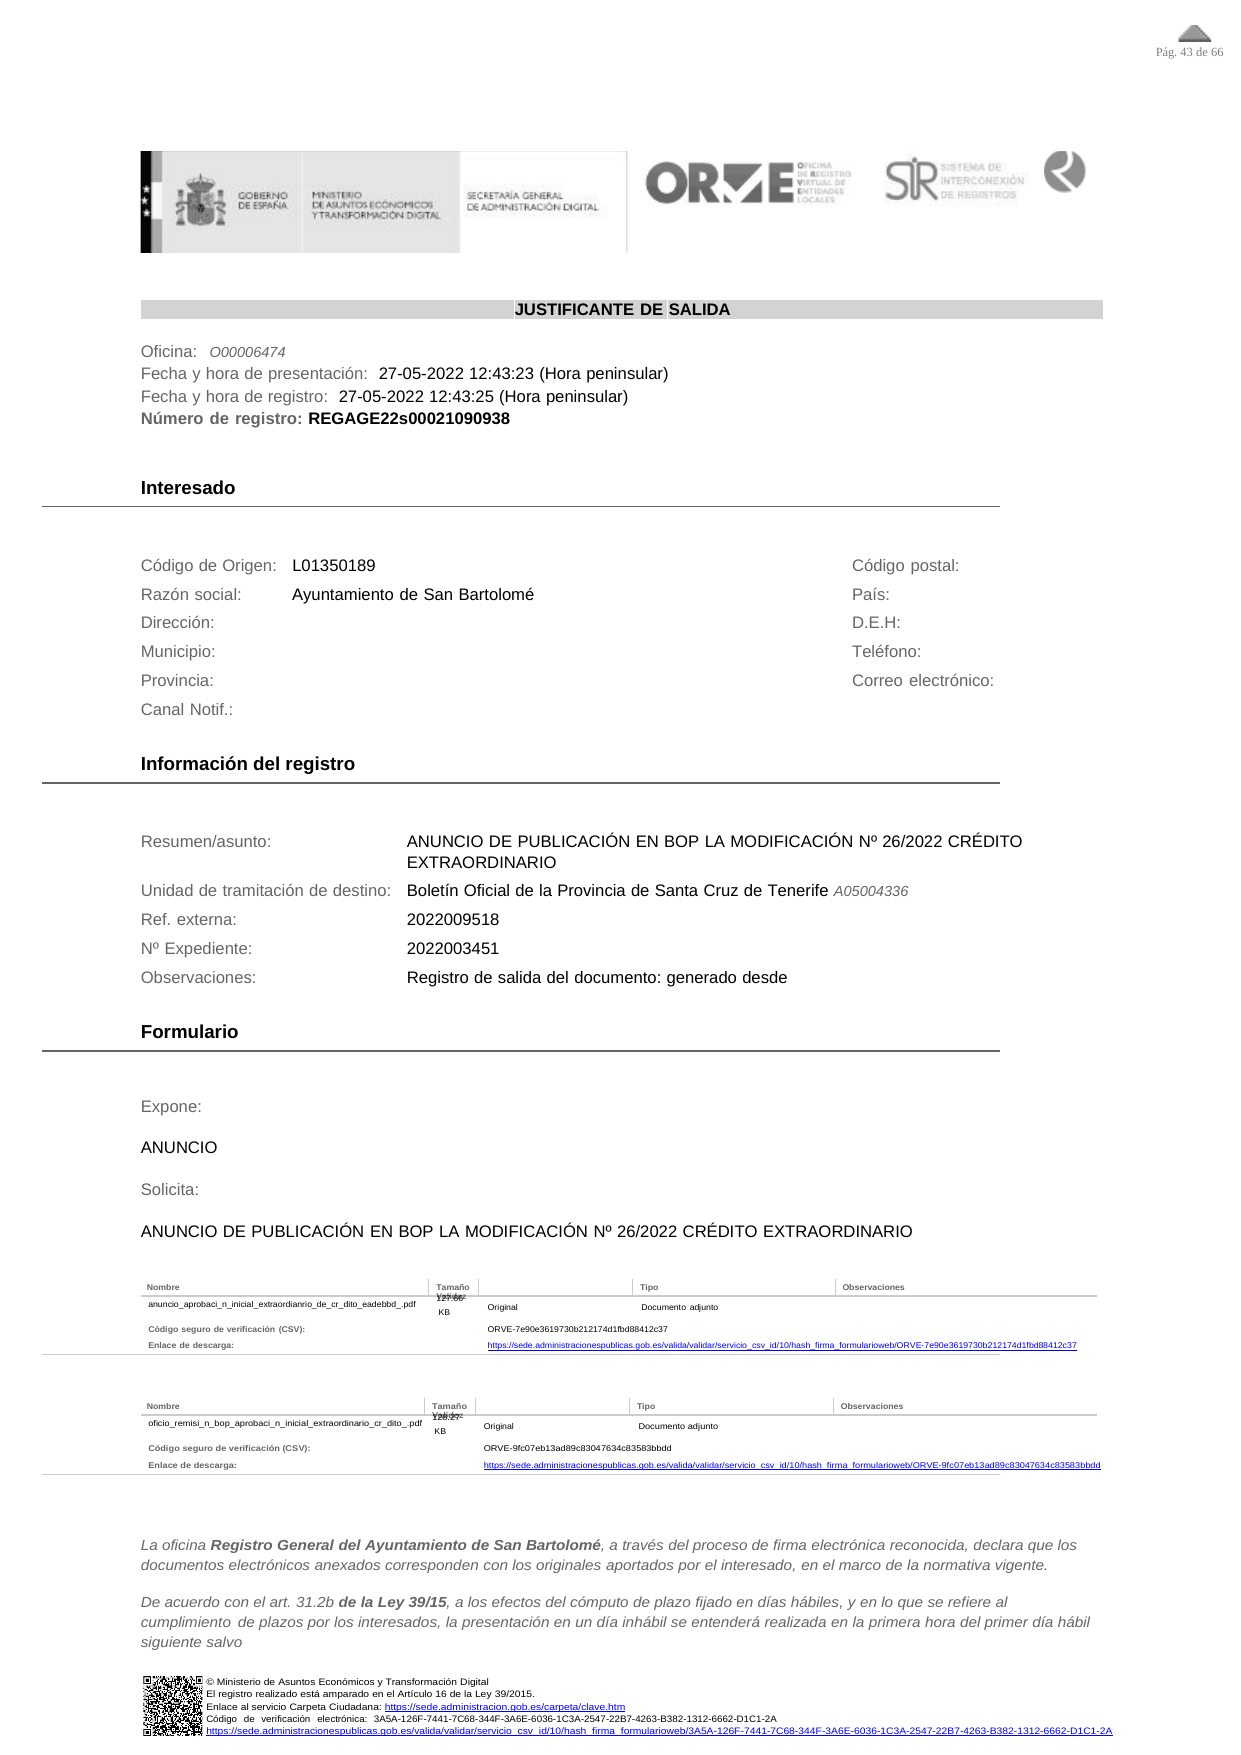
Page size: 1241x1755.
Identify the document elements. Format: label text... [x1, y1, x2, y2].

text Enlace de descarga: https://sede.administracionespublicas.gob.es/valida/validar/servicio_csv_id/10/hash_firma_formularioweb/ORVE-7e90e3619730b212174d1fbd88412c37 [148, 1341, 1236, 1351]
text Observaciones: Registro de salida del documento: generado desde [141, 967, 1236, 987]
text Canal Notif.: [141, 699, 1236, 718]
text Ref. externa: 2022009518 [141, 910, 1236, 929]
text JUSTIFICANTE DE SALIDA [141, 300, 1236, 319]
picture [1044, 151, 1086, 193]
text Unidad de tramitación de destino: Boletín Oficial de la Provincia de Santa Cruz de Tenerife A05004336 [141, 881, 1236, 900]
text De acuerdo con el art. 31.2b de la Ley 39/15, a los efectos del cómputo de plazo fijado en días hábiles, y en lo que se refiere al cumplimiento de plazos por los interesados, la presentación en un día inhábil se entenderá realizada en la primera hora del primer día hábil siguiente salvo [141, 1593, 1097, 1650]
text https://sede.administracionespublicas.gob.es/valida/validar/servicio_csv_id/10/hash_firma_formularioweb/3A5A-126F-7441-7C68-344F-3A6E-6036-1C3A-2547-22B7-4263-B382-1312-6662-D1C1-2A [206, 1726, 1236, 1736]
text Código de Origen: L01350189 Código postal: [141, 556, 1236, 575]
text Código seguro de verificación (CSV): ORVE-9fc07eb13ad89c83047634c83583bbdd [148, 1443, 1236, 1453]
picture [873, 151, 1031, 210]
text La oficina Registro General del Ayuntamiento de San Bartolomé, a través del proceso de firma electrónica reconocida, declara que los documentos electrónicos anexados corresponden con los originales aportados por el interesado, en el marco de la normativa vigente. [141, 1537, 1097, 1573]
picture [1177, 25, 1212, 42]
text Código seguro de verificación (CSV): ORVE-7e90e3619730b212174d1fbd88412c37 [148, 1324, 1236, 1334]
text Original Documento adjunto [484, 1421, 1236, 1431]
text Resumen/asunto: ANUNCIO DE PUBLICACIÓN EN BOP LA MODIFICACIÓN Nº 26/2022 CRÉDITO [141, 832, 1236, 851]
text Interesado [141, 476, 1236, 498]
picture [640, 151, 861, 214]
text Expone: ANUNCIO [141, 1097, 277, 1157]
text anuncio_aprobaci_n_inicial_extraordianrio_de_cr_dito_eadebbd_.pdf 127.66 [148, 1297, 465, 1310]
text Enlace al servicio Carpeta Ciudadana: https://sede.administracion.gob.es/carpeta/clave.htm [206, 1701, 1236, 1712]
text Código de verificación electrónica: 3A5A-126F-7441-7C68-344F-3A6E-6036-1C3A-2547-22B7-4263-B382-1312-6662-D1C1-2A [206, 1713, 1236, 1724]
text Dirección: D.E.H: [141, 613, 1236, 632]
text Solicita: [141, 1180, 1236, 1199]
text Información del registro [141, 753, 1236, 774]
text Provincia: Correo electrónico: [141, 671, 1236, 690]
text Razón social: Ayuntamiento de San Bartolomé País: [141, 584, 1236, 603]
picture [140, 151, 628, 253]
text Nº Expediente: 2022003451 [141, 939, 1236, 958]
text EXTRAORDINARIO [407, 852, 1236, 872]
text KB [42, 1310, 450, 1317]
text ANUNCIO DE PUBLICACIÓN EN BOP LA MODIFICACIÓN Nº 26/2022 CRÉDITO EXTRAORDINARIO [141, 1221, 1236, 1241]
text KB [42, 1429, 446, 1436]
text Municipio: Teléfono: [141, 642, 1236, 661]
text Original Documento adjunto [487, 1302, 1236, 1312]
text © Ministerio de Asuntos Económicos y Transformación Digital [206, 1677, 1236, 1688]
text oficio_remisi_n_bop_aprobaci_n_inicial_extraordinario_cr_dito_.pdf 128.27 [148, 1416, 461, 1429]
text Formulario [141, 1021, 1236, 1043]
picture [143, 1676, 203, 1736]
text El registro realizado está amparado en el Artículo 16 de la Ley 39/2015. [206, 1689, 1236, 1700]
text Oficina: O00006474 [141, 342, 1236, 361]
text Fecha y hora de presentación: 27-05-2022 12:43:23 (Hora peninsular) Fecha y hora de registro: 27-05-2022 12:43:25 (Hora peninsular) Número de registro: REGAGE22s00021090938 [141, 364, 689, 428]
text Enlace de descarga: https://sede.administracionespublicas.gob.es/valida/validar/servicio_csv_id/10/hash_firma_formularioweb/ORVE-9fc07eb13ad89c83047634c83583bbdd [148, 1460, 1236, 1470]
